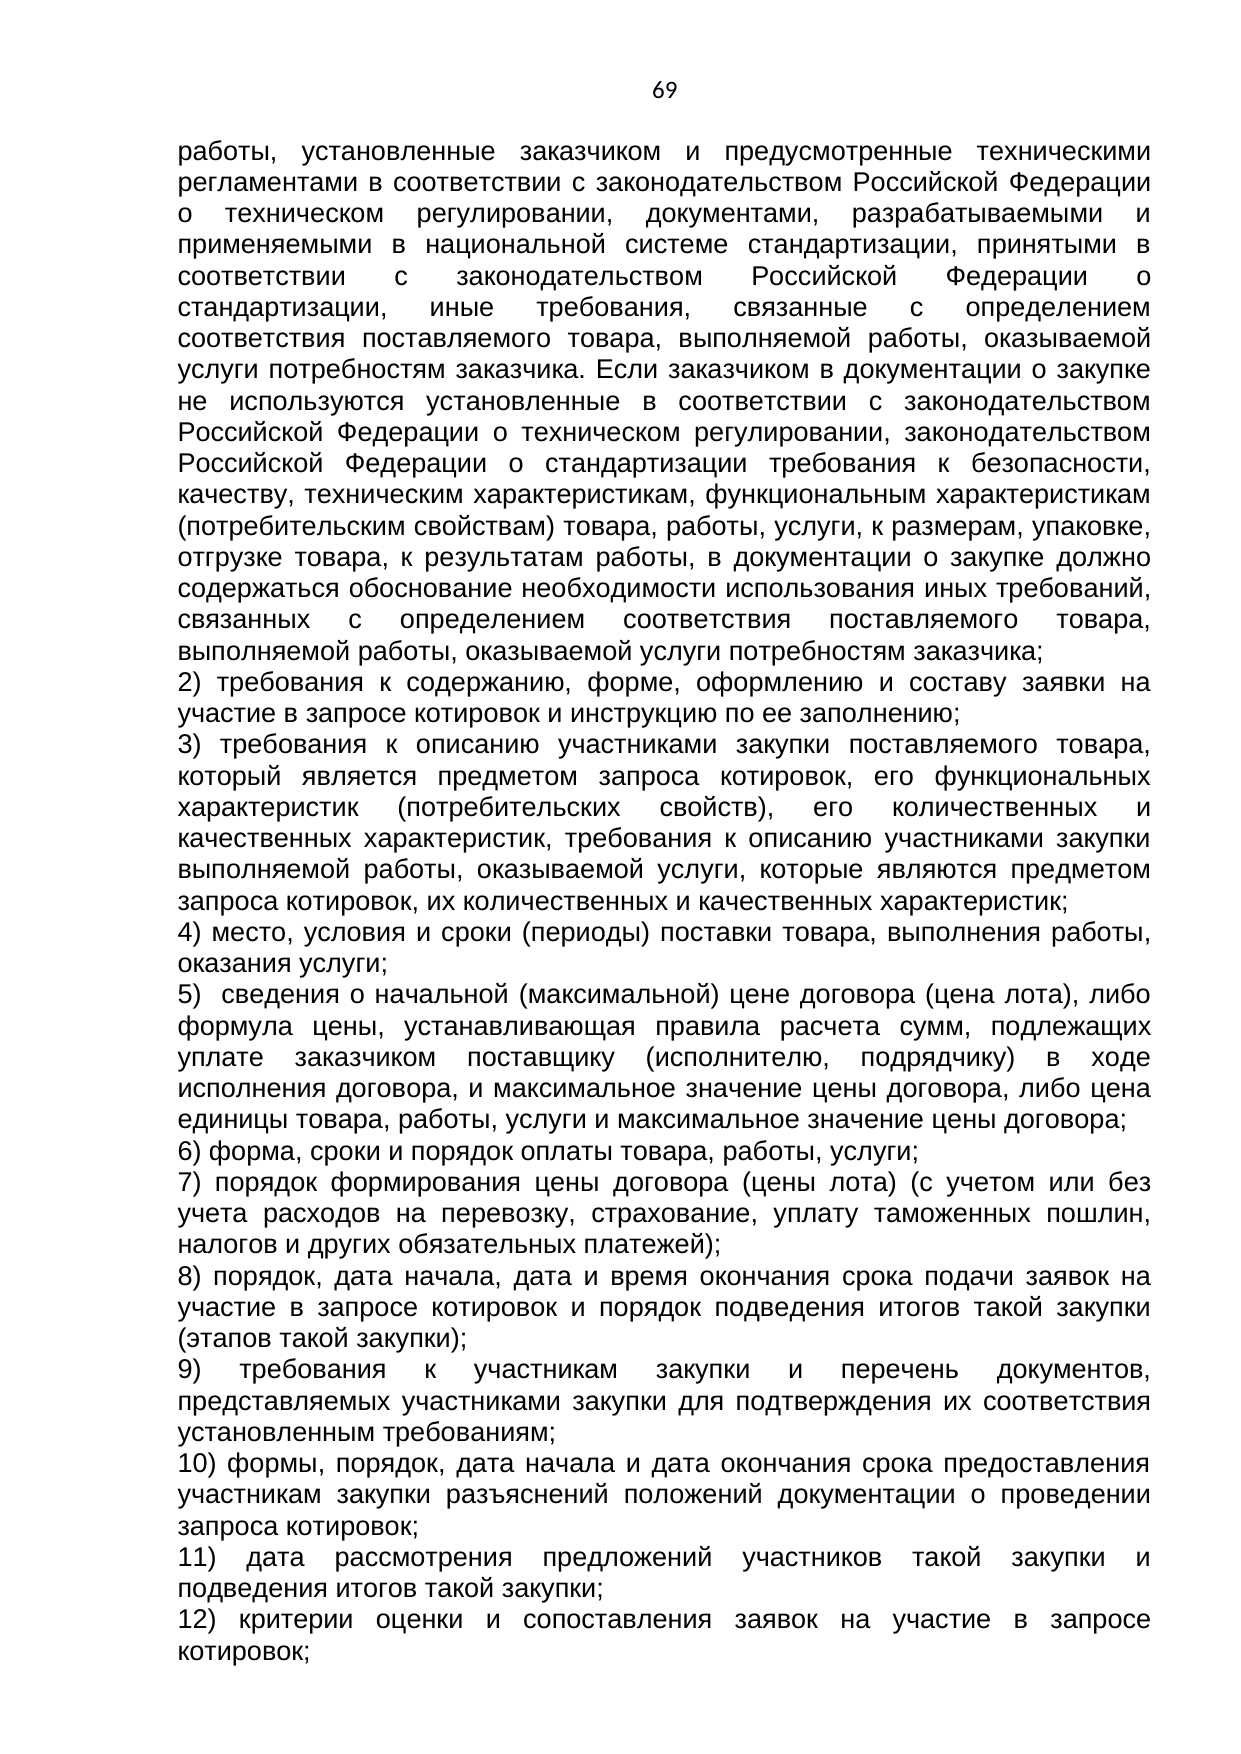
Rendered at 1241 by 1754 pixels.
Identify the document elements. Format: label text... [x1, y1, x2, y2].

text 7) порядок формирования цены договора (цены лота) (с учетом или без учета расходов на перевозку, страхование, уплату таможенных пошлин, налогов и других обязательных платежей); [177, 1166, 1152, 1260]
text 10) формы, порядок, дата начала и дата окончания срока предоставления участникам закупки разъяснений положений документации о проведении запроса котировок; [177, 1447, 1152, 1541]
text 9) требования к участникам закупки и перечень документов, представляемых участниками закупки для подтверждения их соответствия установленным требованиям; [177, 1353, 1152, 1447]
text 5) сведения о начальной (максимальной) цене договора (цена лота), либо формула цены, устанавливающая правила расчета сумм, подлежащих уплате заказчиком поставщику (исполнителю, подрядчику) в ходе исполнения договора, и максимальное значение цены договора, либо цена единицы товара, работы, услуги и максимальное значение цены договора; [177, 978, 1152, 1135]
text 6) форма, сроки и порядок оплаты товара, работы, услуги; [177, 1135, 1152, 1166]
text 12) критерии оценки и сопоставления заявок на участие в запросе котировок; [177, 1603, 1152, 1666]
text 4) место, условия и сроки (периоды) поставки товара, выполнения работы, оказания услуги; [177, 916, 1152, 978]
text 2) требования к содержанию, форме, оформлению и составу заявки на участие в запросе котировок и инструкцию по ее заполнению; [177, 666, 1152, 728]
text работы, установленные заказчиком и предусмотренные техническими регламентами в соответствии с законодательством Российской Федерации о техническом регулировании, документами, разрабатываемыми и применяемыми в национальной системе стандартизации, принятыми в соответствии с законодательством Российской Федерации о стандартизации, иные требования, связанные с определением соответствия поставляемого товара, выполняемой работы, оказываемой услуги потребностям заказчика. Если заказчиком в документации о закупке не используются установленные в соответствии с законодательством Российской Федерации о техническом регулировании, законодательством Российской Федерации о стандартизации требования к безопасности, качеству, техническим характеристикам, функциональным характеристикам (потребительским свойствам) товара, работы, услуги, к размерам, упаковке, отгрузке товара, к результатам работы, в документации о закупке должно содержаться обоснование необходимости использования иных требований, связанных с определением соответствия поставляемого товара, выполняемой работы, оказываемой услуги потребностям заказчика; [177, 135, 1152, 666]
text 11) дата рассмотрения предложений участников такой закупки и подведения итогов такой закупки; [177, 1541, 1152, 1603]
text 8) порядок, дата начала, дата и время окончания срока подачи заявок на участие в запросе котировок и порядок подведения итогов такой закупки (этапов такой закупки); [177, 1260, 1152, 1353]
text 3) требования к описанию участниками закупки поставляемого товара, который является предметом запроса котировок, его функциональных характеристик (потребительских свойств), его количественных и качественных характеристик, требования к описанию участниками закупки выполняемой работы, оказываемой услуги, которые являются предметом запроса котировок, их количественных и качественных характеристик; [177, 728, 1152, 916]
